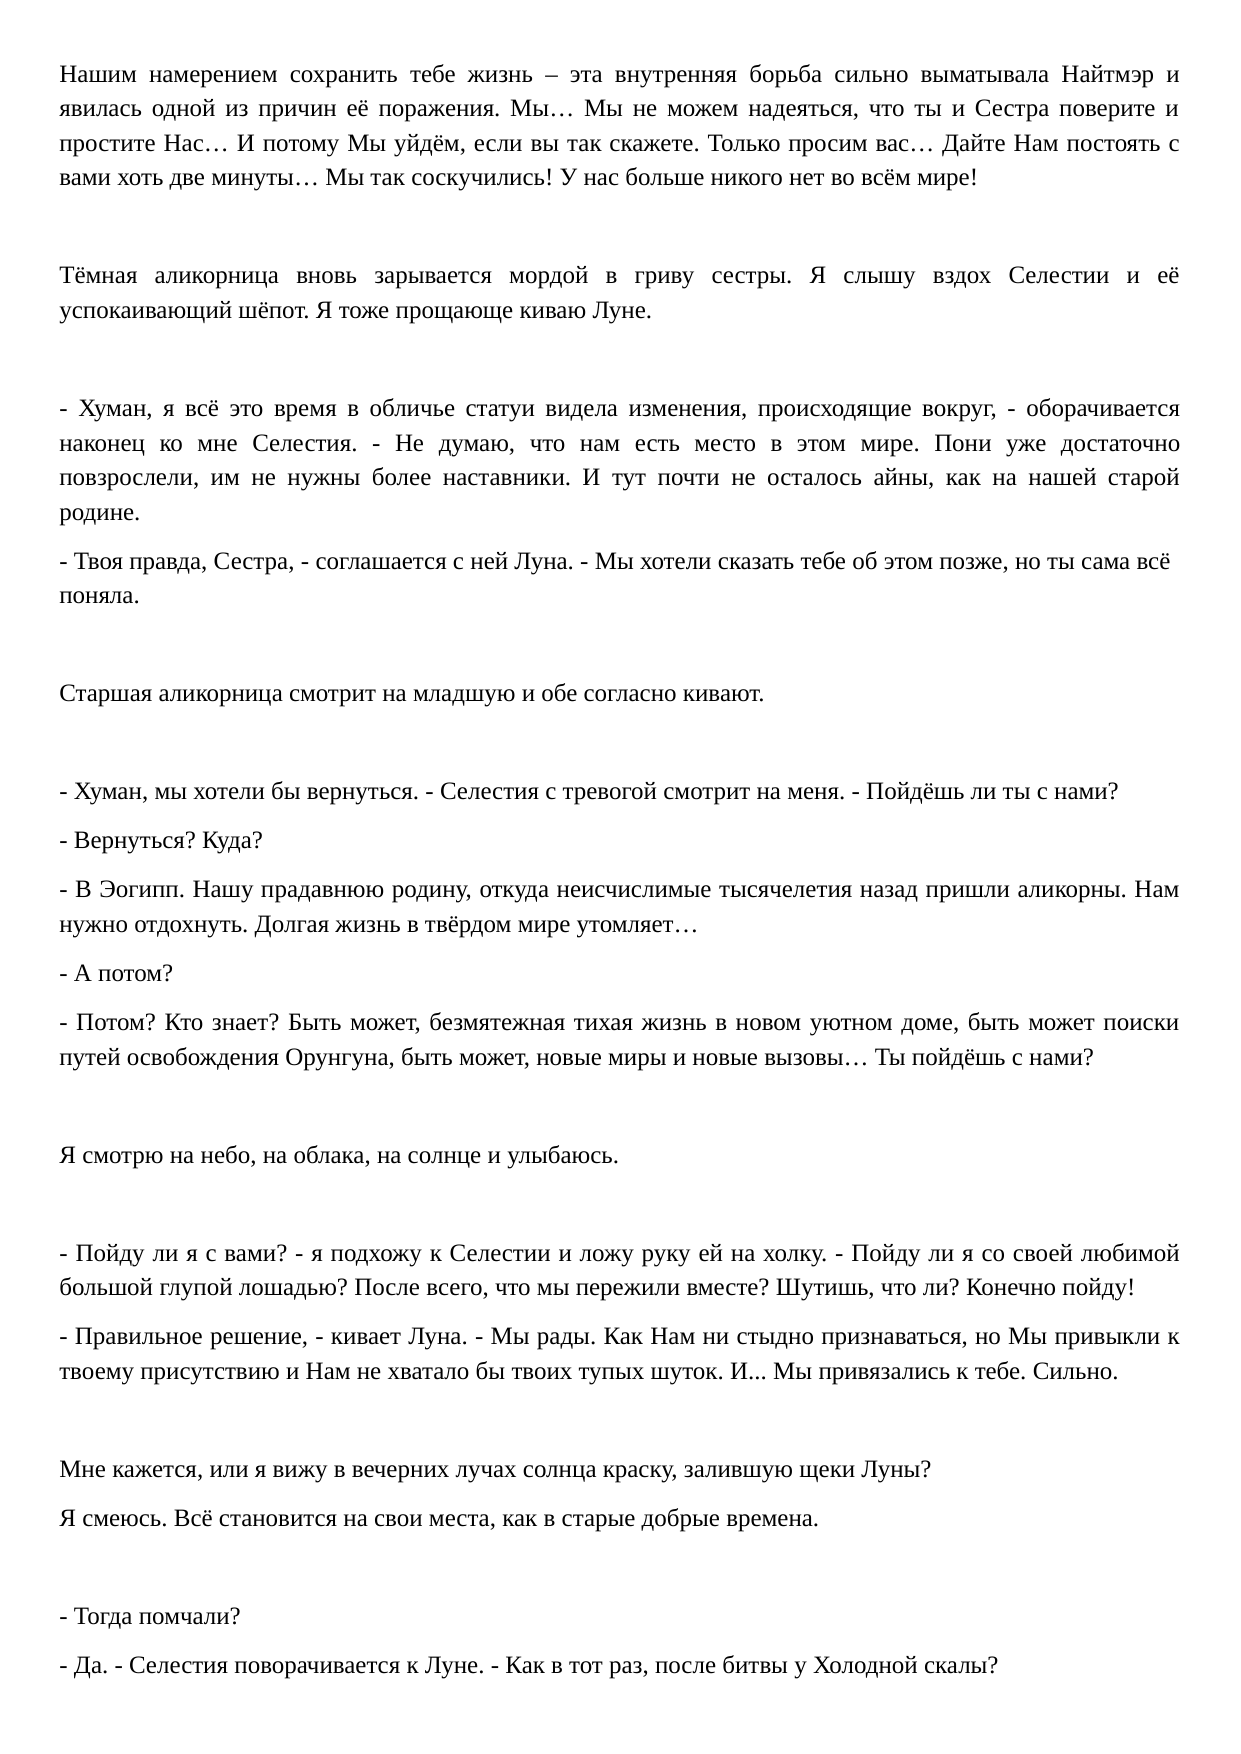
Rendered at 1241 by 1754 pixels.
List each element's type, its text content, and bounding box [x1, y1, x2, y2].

text Я смеюсь. Всё становится на свои места, как в старые добрые времена. [59, 1503, 1181, 1532]
text - А потом? [59, 958, 1181, 987]
text - Тогда помчали? [59, 1601, 1181, 1630]
text Нашим намерением сохранить тебе жизнь – эта внутренняя борьба сильно выматывала Найтмэр и явилась одной из причин её поражения. Мы… Мы не можем надеяться, что ты и Сестра поверите и простите Нас… И потому Мы уйдём, если вы так скажете. Только просим вас… Дайте Нам постоять с вами хоть две минуты… Мы так соскучились! У нас больше никого нет во всём мире! [59, 59, 1181, 191]
text Тёмная аликорница вновь зарывается мордой в гриву сестры. Я слышу вздох Селестии и её успокаивающий шёпот. Я тоже прощающе киваю Луне. [59, 261, 1181, 324]
text Мне кажется, или я вижу в вечерних лучах солнца краску, залившую щеки Луны? [59, 1454, 1181, 1483]
text - Хуман, я всё это время в обличье статуи видела изменения, происходящие вокруг, - оборачивается наконец ко мне Селестия. - Не думаю, что нам есть место в этом мире. Пони уже достаточно повзрослели, им не нужны более наставники. И тут почти не осталось айны, как на нашей старой родине. [59, 393, 1181, 525]
text - Вернуться? Куда? [59, 826, 1181, 854]
text - Да. - Селестия поворачивается к Луне. - Как в тот раз, после битвы у Холодной скалы? [59, 1650, 1181, 1679]
text - Хуман, мы хотели бы вернуться. - Селестия с тревогой смотрит на меня. - Пойдёшь ли ты с нами? [59, 776, 1181, 805]
text Старшая аликорница смотрит на младшую и обе согласно кивают. [59, 678, 1181, 707]
text - В Эогипп. Нашу прадавнюю родину, откуда неисчислимые тысячелетия назад пришли аликорны. Нам нужно отдохнуть. Долгая жизнь в твёрдом мире утомляет… [59, 874, 1181, 938]
text - Пойду ли я с вами? - я подхожу к Селестии и ложу руку ей на холку. - Пойду ли я со своей любимой большой глупой лошадью? После всего, что мы пережили вместе? Шутишь, что ли? Конечно пойду! [59, 1238, 1181, 1301]
text Я смотрю на небо, на облака, на солнце и улыбаюсь. [59, 1140, 1181, 1168]
text - Правильное решение, - кивает Луна. - Мы рады. Как Нам ни стыдно признаваться, но Мы привыкли к твоему присутствию и Нам не хватало бы твоих тупых шуток. И... Мы привязались к тебе. Сильно. [59, 1321, 1181, 1385]
text - Твоя правда, Сестра, - соглашается с ней Луна. - Мы хотели сказать тебе об этом позже, но ты сама всё поняла. [59, 546, 1181, 609]
text - Потом? Кто знает? Быть может, безмятежная тихая жизнь в новом уютном доме, быть может поиски путей освобождения Орунгуна, быть может, новые миры и новые вызовы… Ты пойдёшь с нами? [59, 1007, 1181, 1070]
